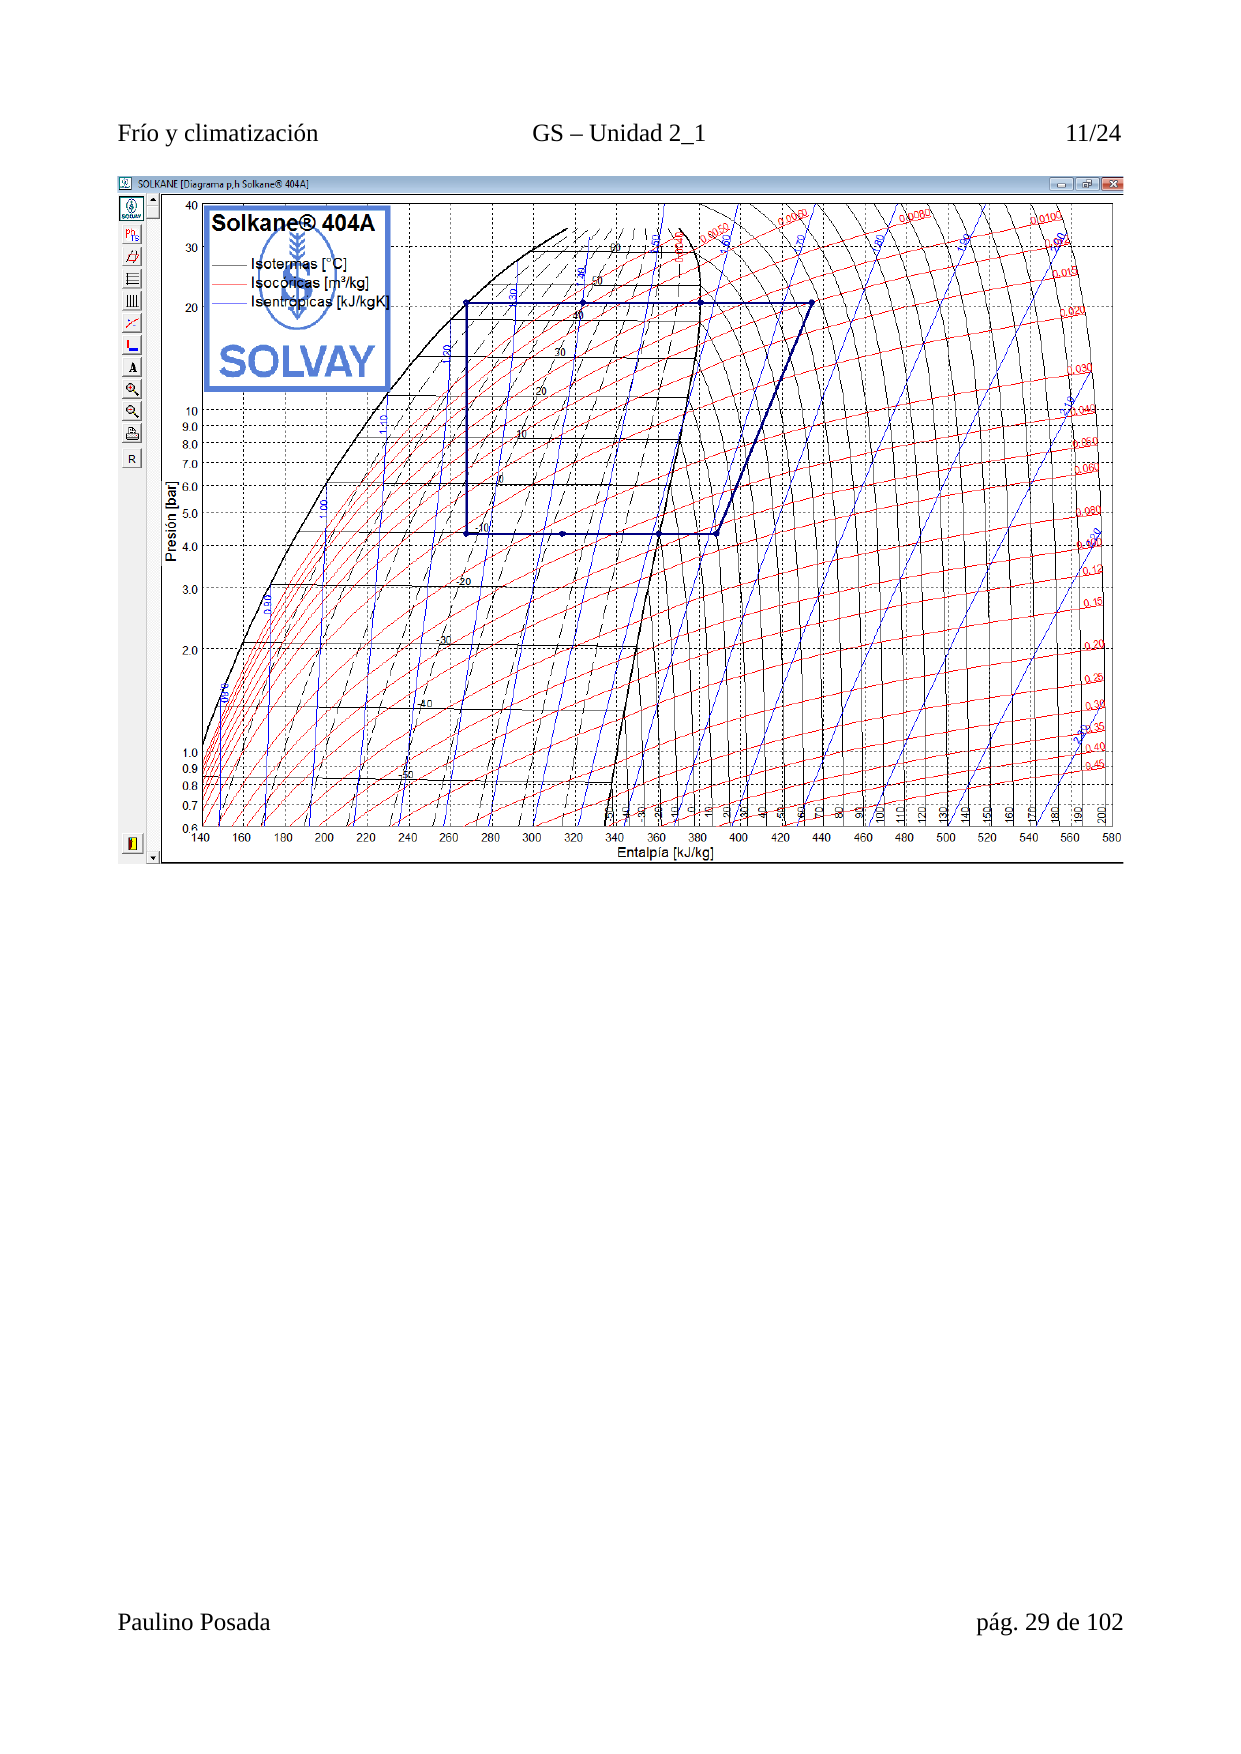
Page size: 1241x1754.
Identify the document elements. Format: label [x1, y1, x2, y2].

picture [117, 176, 1124, 864]
